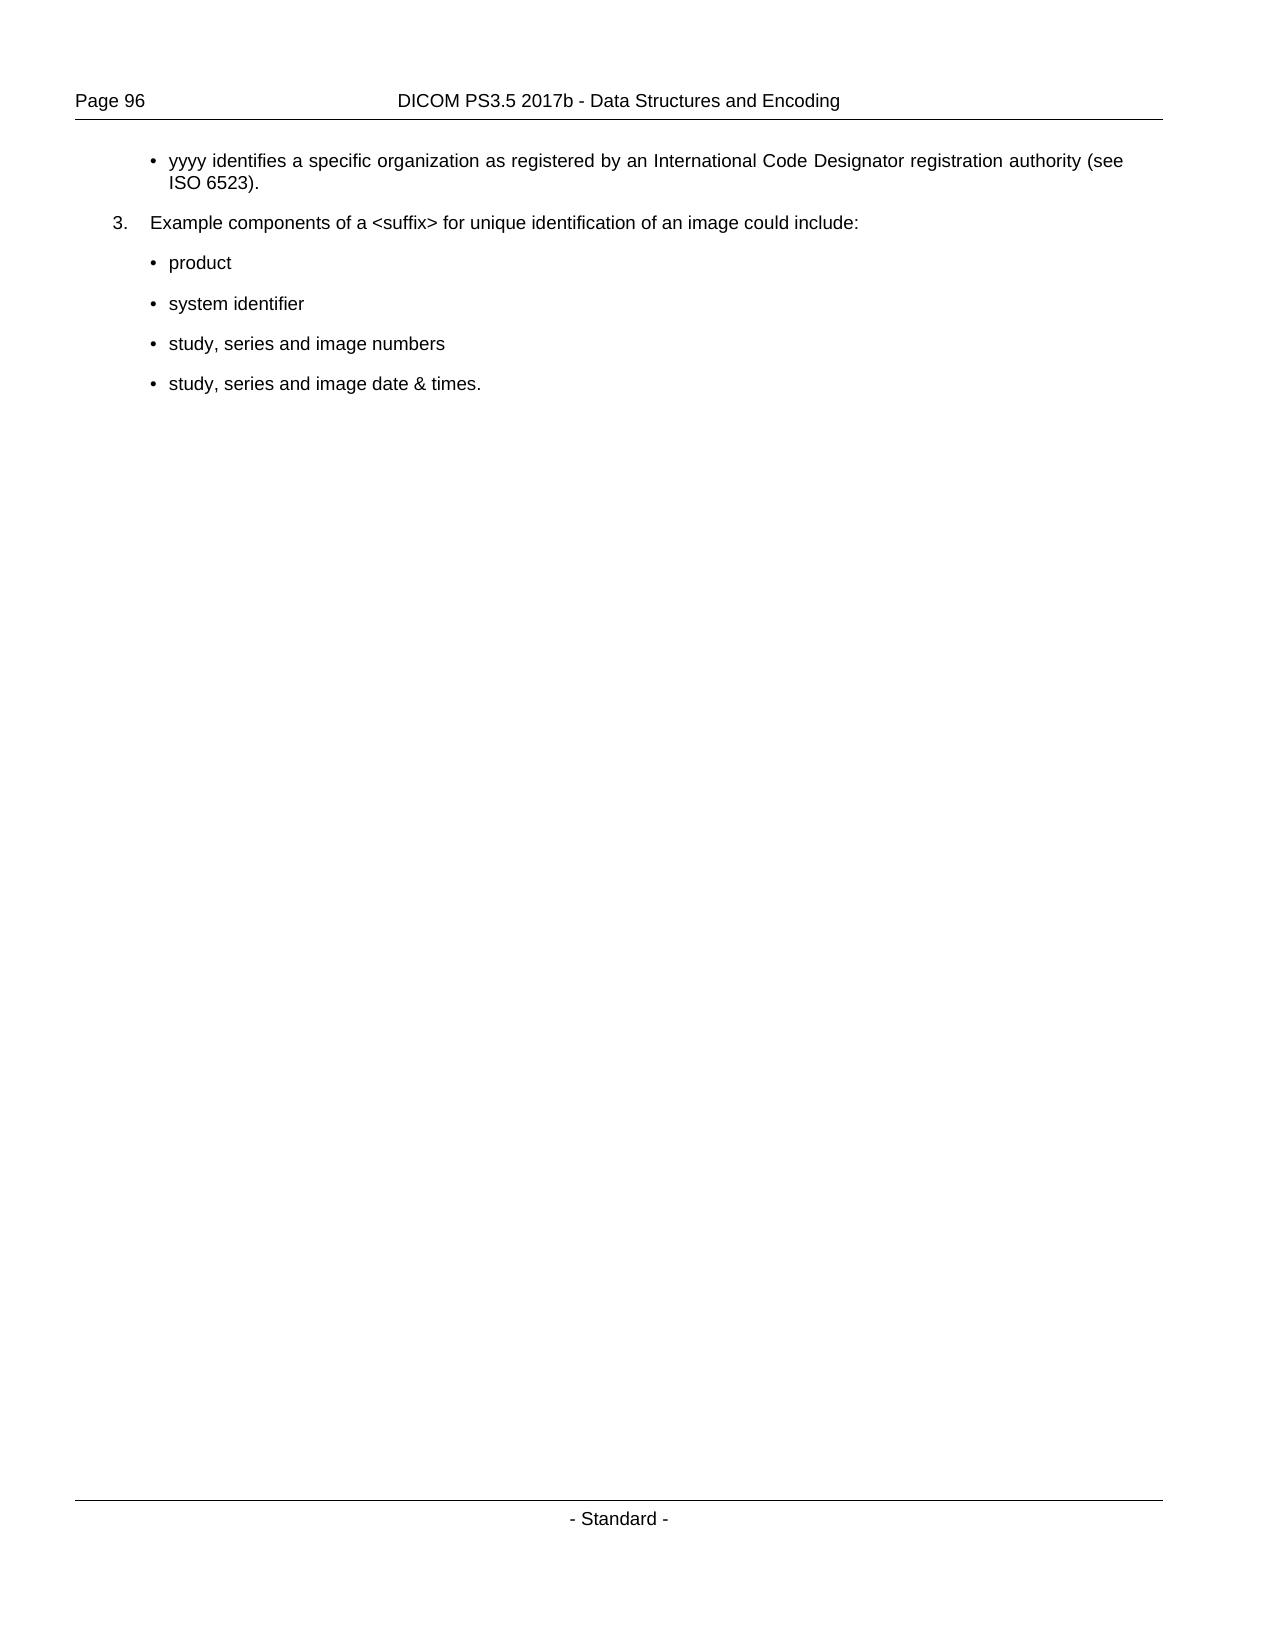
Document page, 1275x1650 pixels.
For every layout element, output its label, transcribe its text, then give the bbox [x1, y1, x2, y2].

list yyyy identifies a specific organization as registered by an International Code Designator registration authority (see ISO 6523). [150, 150, 1125, 193]
list study, series and image date & times. [150, 373, 1125, 395]
list study, series and image numbers [150, 333, 1125, 354]
list system identifier [150, 292, 1125, 314]
list product [150, 252, 1125, 274]
list Example components of a <suffix> for unique identification of an image could include: [112, 212, 1125, 233]
